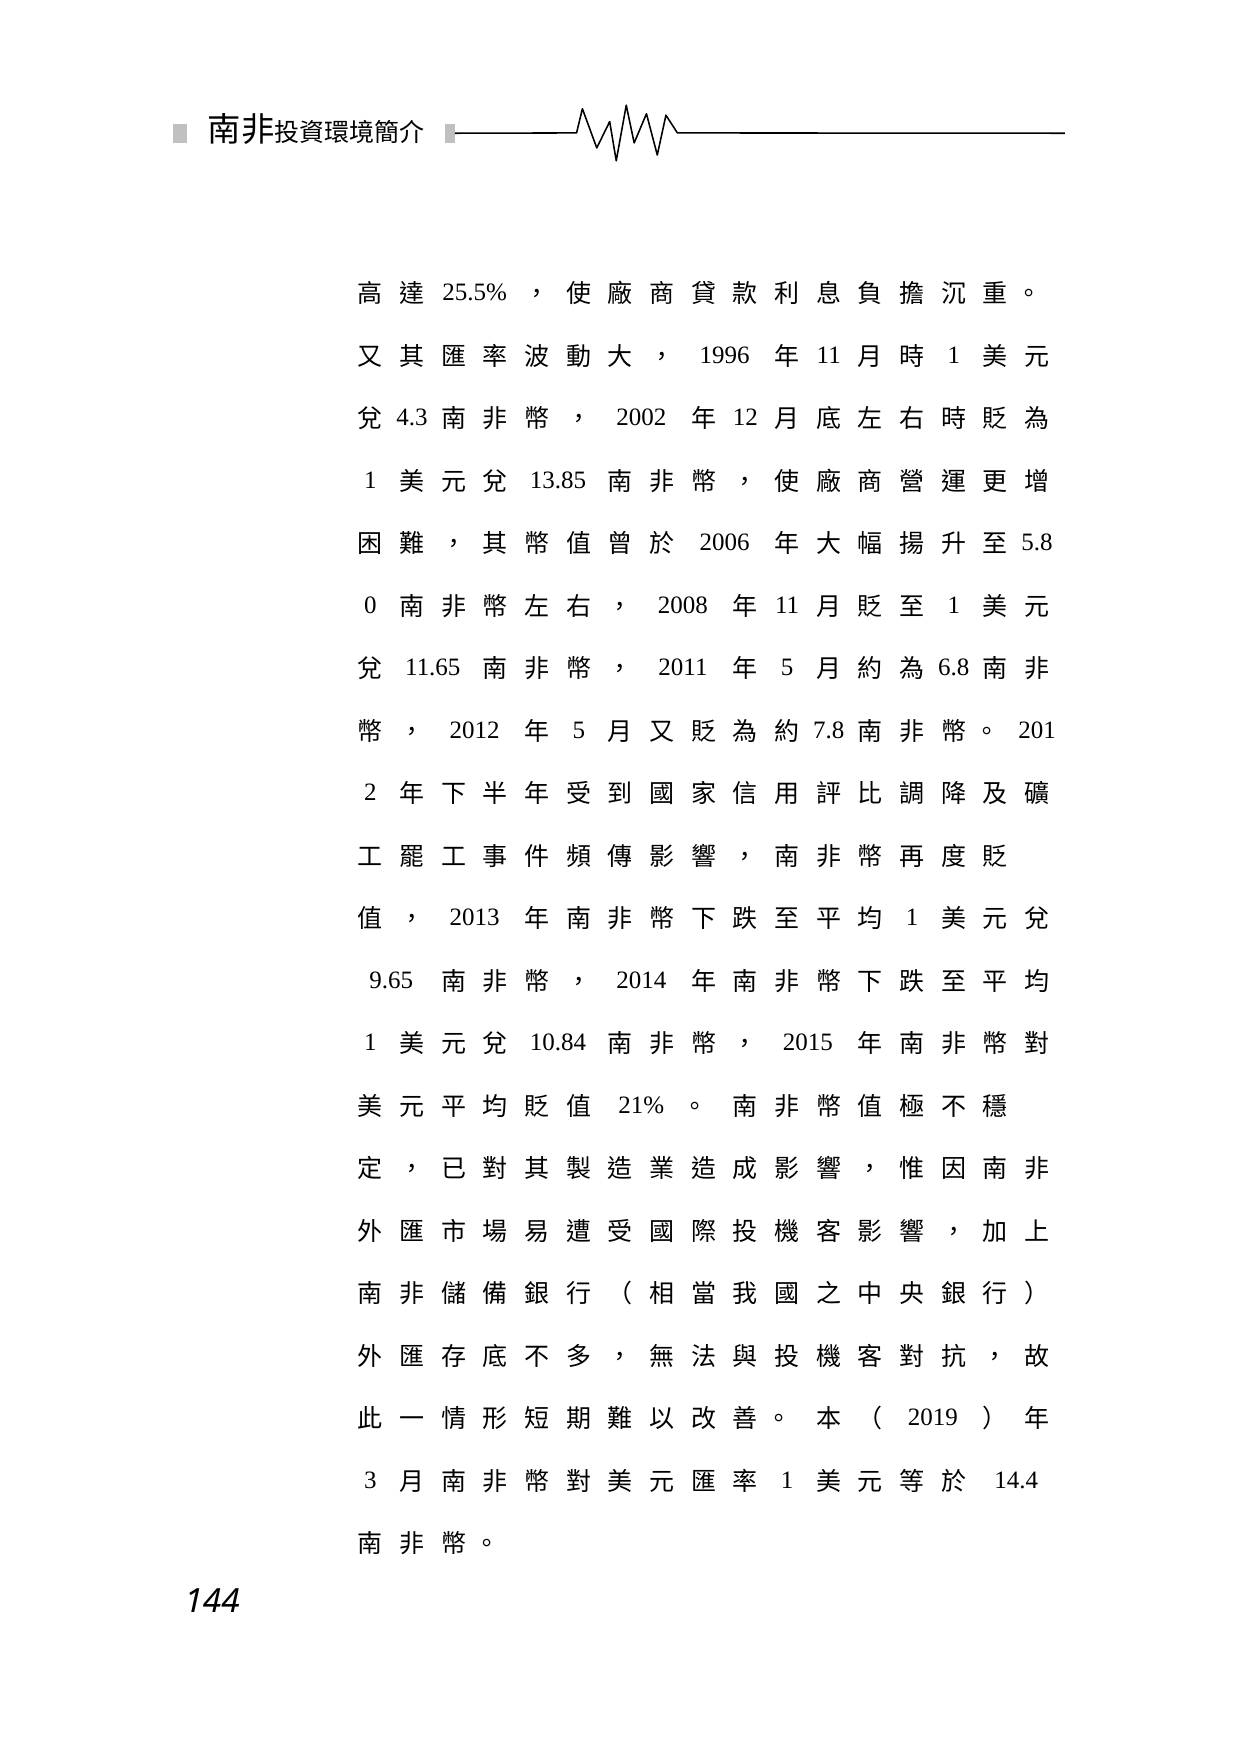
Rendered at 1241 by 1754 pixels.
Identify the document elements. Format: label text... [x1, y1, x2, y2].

text 高達25.5%，使廠商貸款利息負擔沉重。又其匯率波動大，1996年11月時1美元兌4.3南非幣，2002年12月底左右時貶為1美元兌13.85南非幣，使廠商營運更增困難，其幣值曾於2006年大幅揚升至5.80南非幣左右，2008年11月貶至1美元兌11.65南非幣，2011年5月約為6.8南非幣，2012年5月又貶為約7.8南非幣。2012年下半年受到國家信用評比調降及礦工罷工事件頻傳影響，南非幣再度貶值，2013年南非幣下跌至平均1美元兌9.65南非幣，2014年南非幣下跌至平均1美元兌10.84南非幣，2015年南非幣對美元平均貶值21%。南非幣值極不穩定，已對其製造業造成影響，惟因南非外匯市場易遭受國際投機客影響，加上南非儲備銀行（相當我國之中央銀行）外匯存底不多，無法與投機客對抗，故此一情形短期難以改善。本（2019）年3月南非幣對美元匯率1美元等於14.4南非幣。 [330, 250, 1058, 1563]
